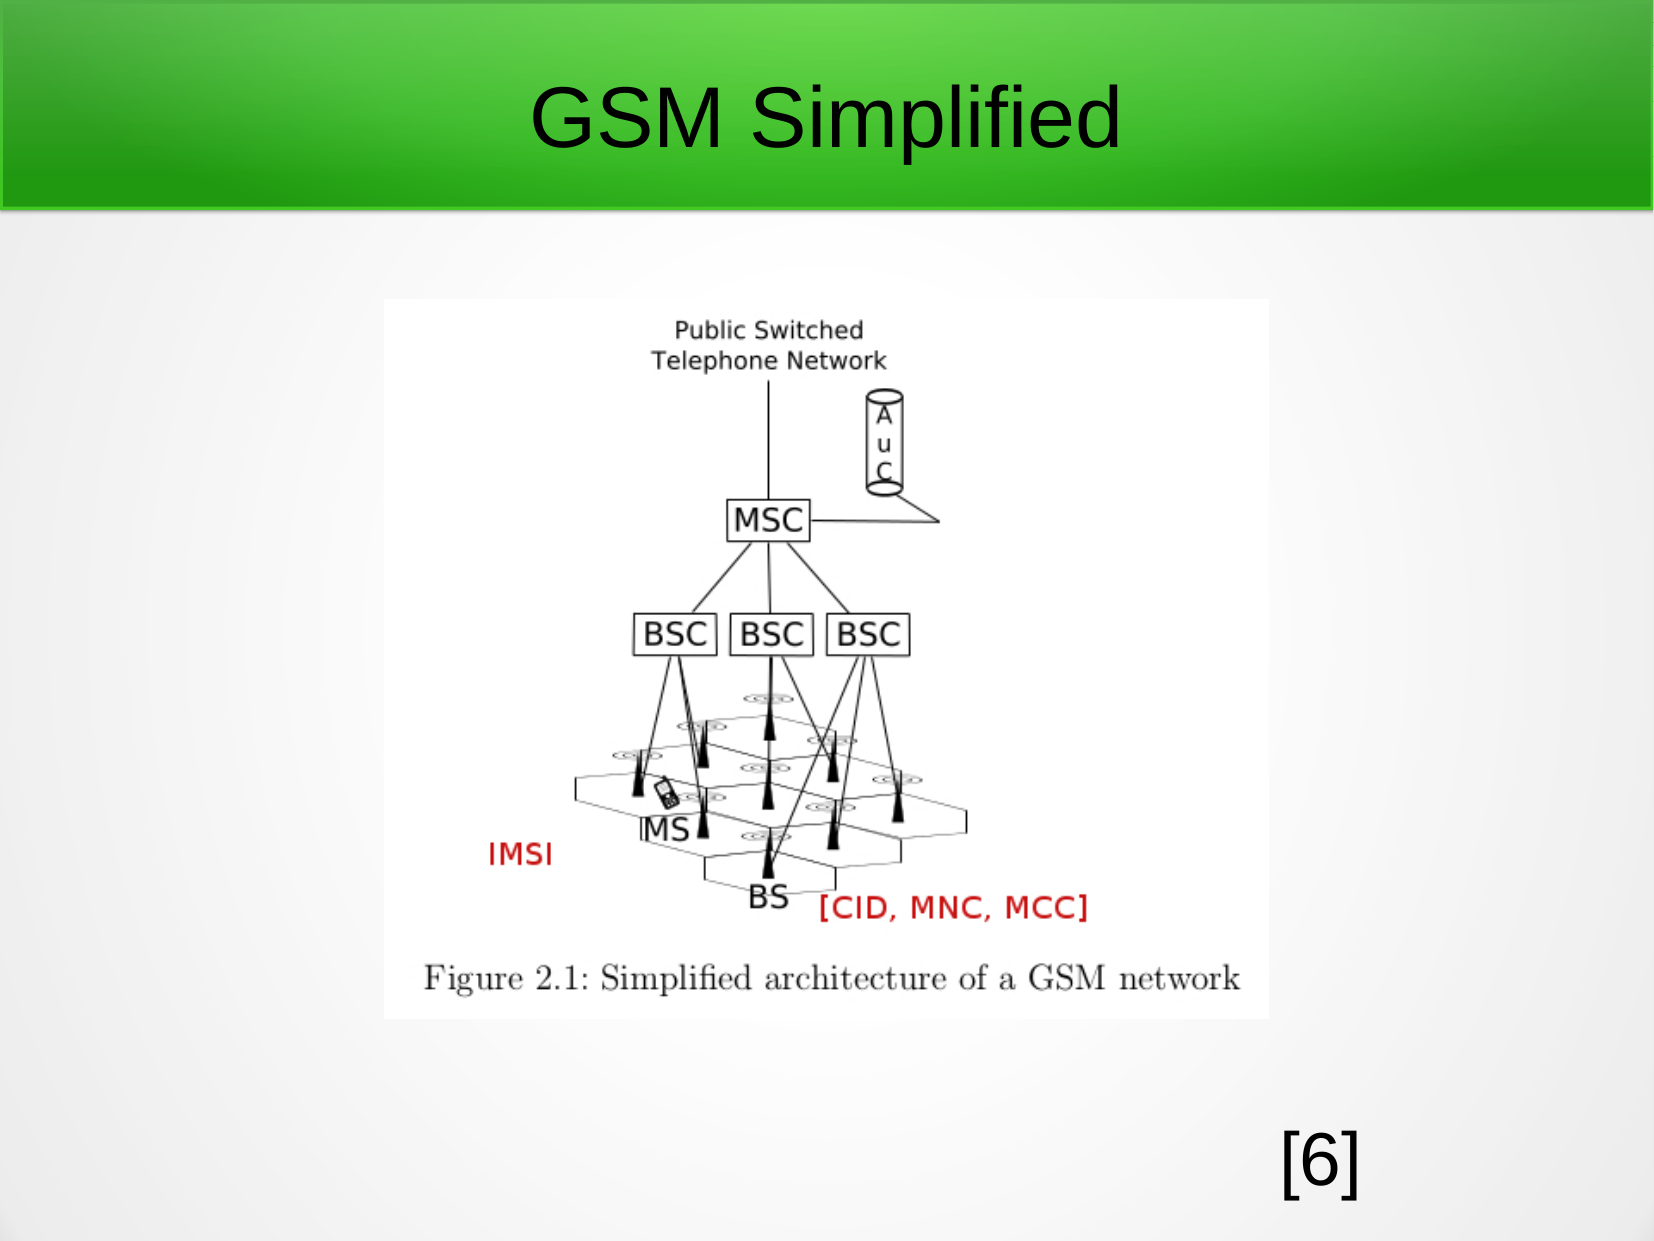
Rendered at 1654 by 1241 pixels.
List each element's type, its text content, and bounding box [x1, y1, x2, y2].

title GSM Simplified [82, 47, 1571, 189]
text_box [6] [1140, 1110, 1426, 1209]
picture [384, 299, 1269, 1019]
